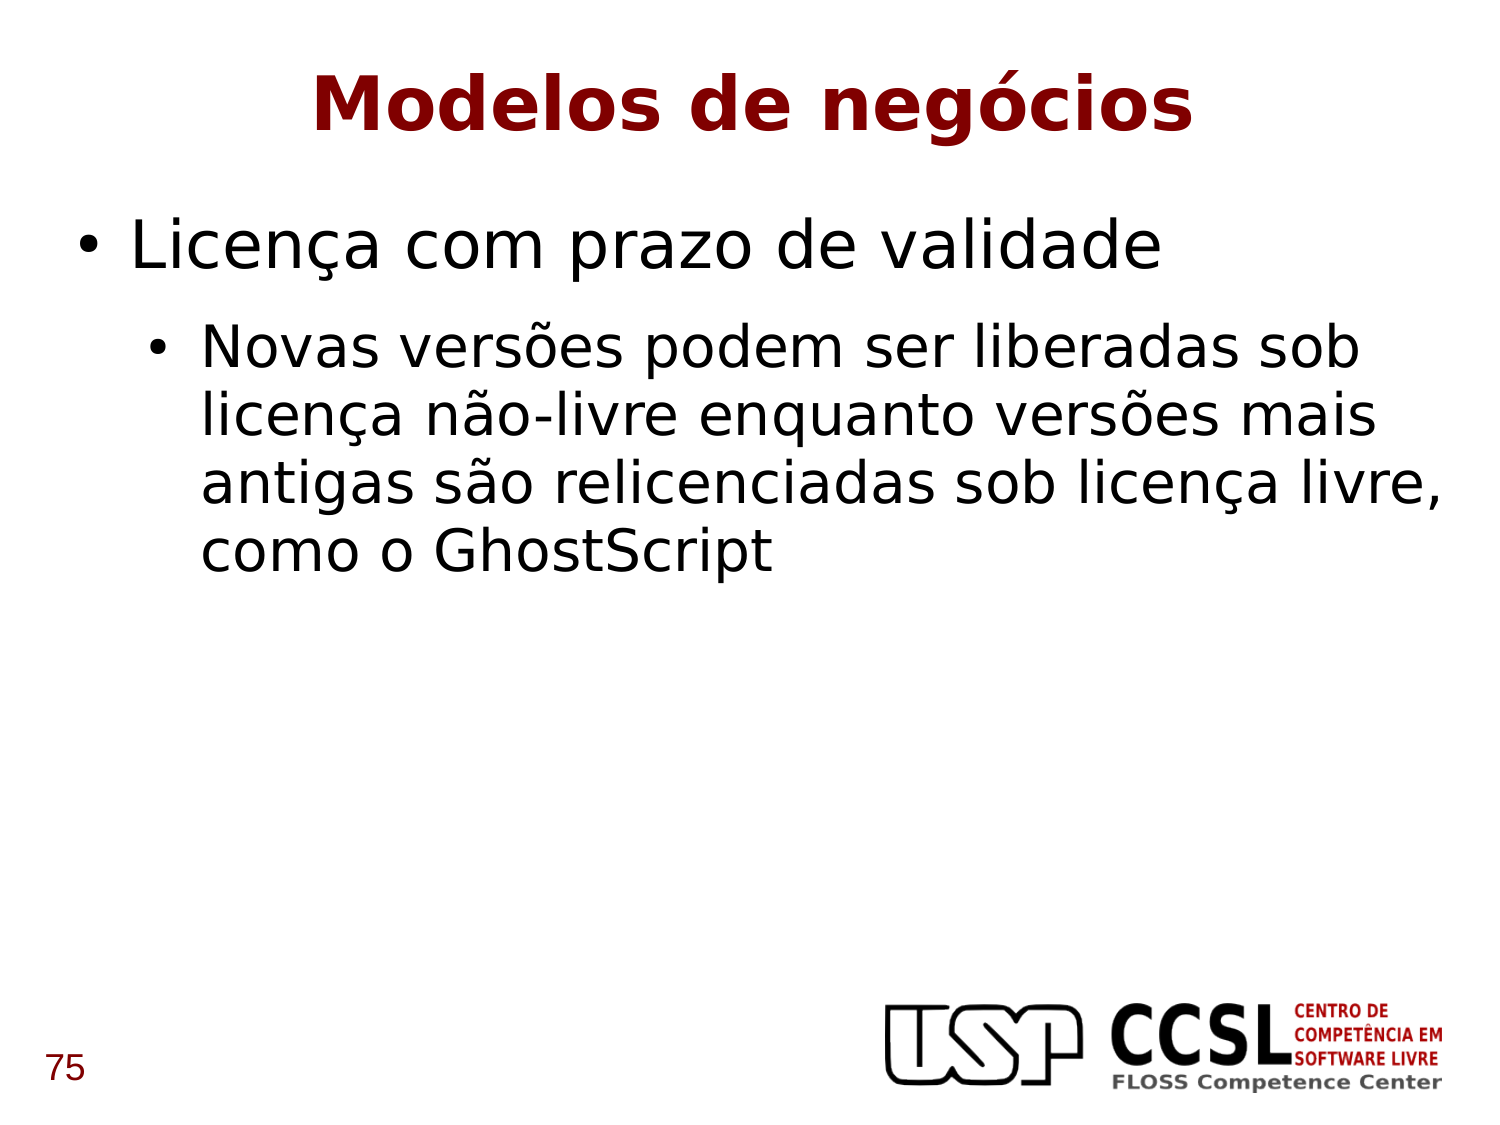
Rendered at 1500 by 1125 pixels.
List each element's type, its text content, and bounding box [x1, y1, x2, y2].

title Modelos de negócios [59, 29, 1447, 180]
list Licença com prazo de validade Novas versões podem ser liberadas sob licença não-livre enquanto versões mais antigas são relicenciadas sob licença livre, como o GhostScript [59, 206, 1447, 950]
picture [885, 1003, 1442, 1093]
